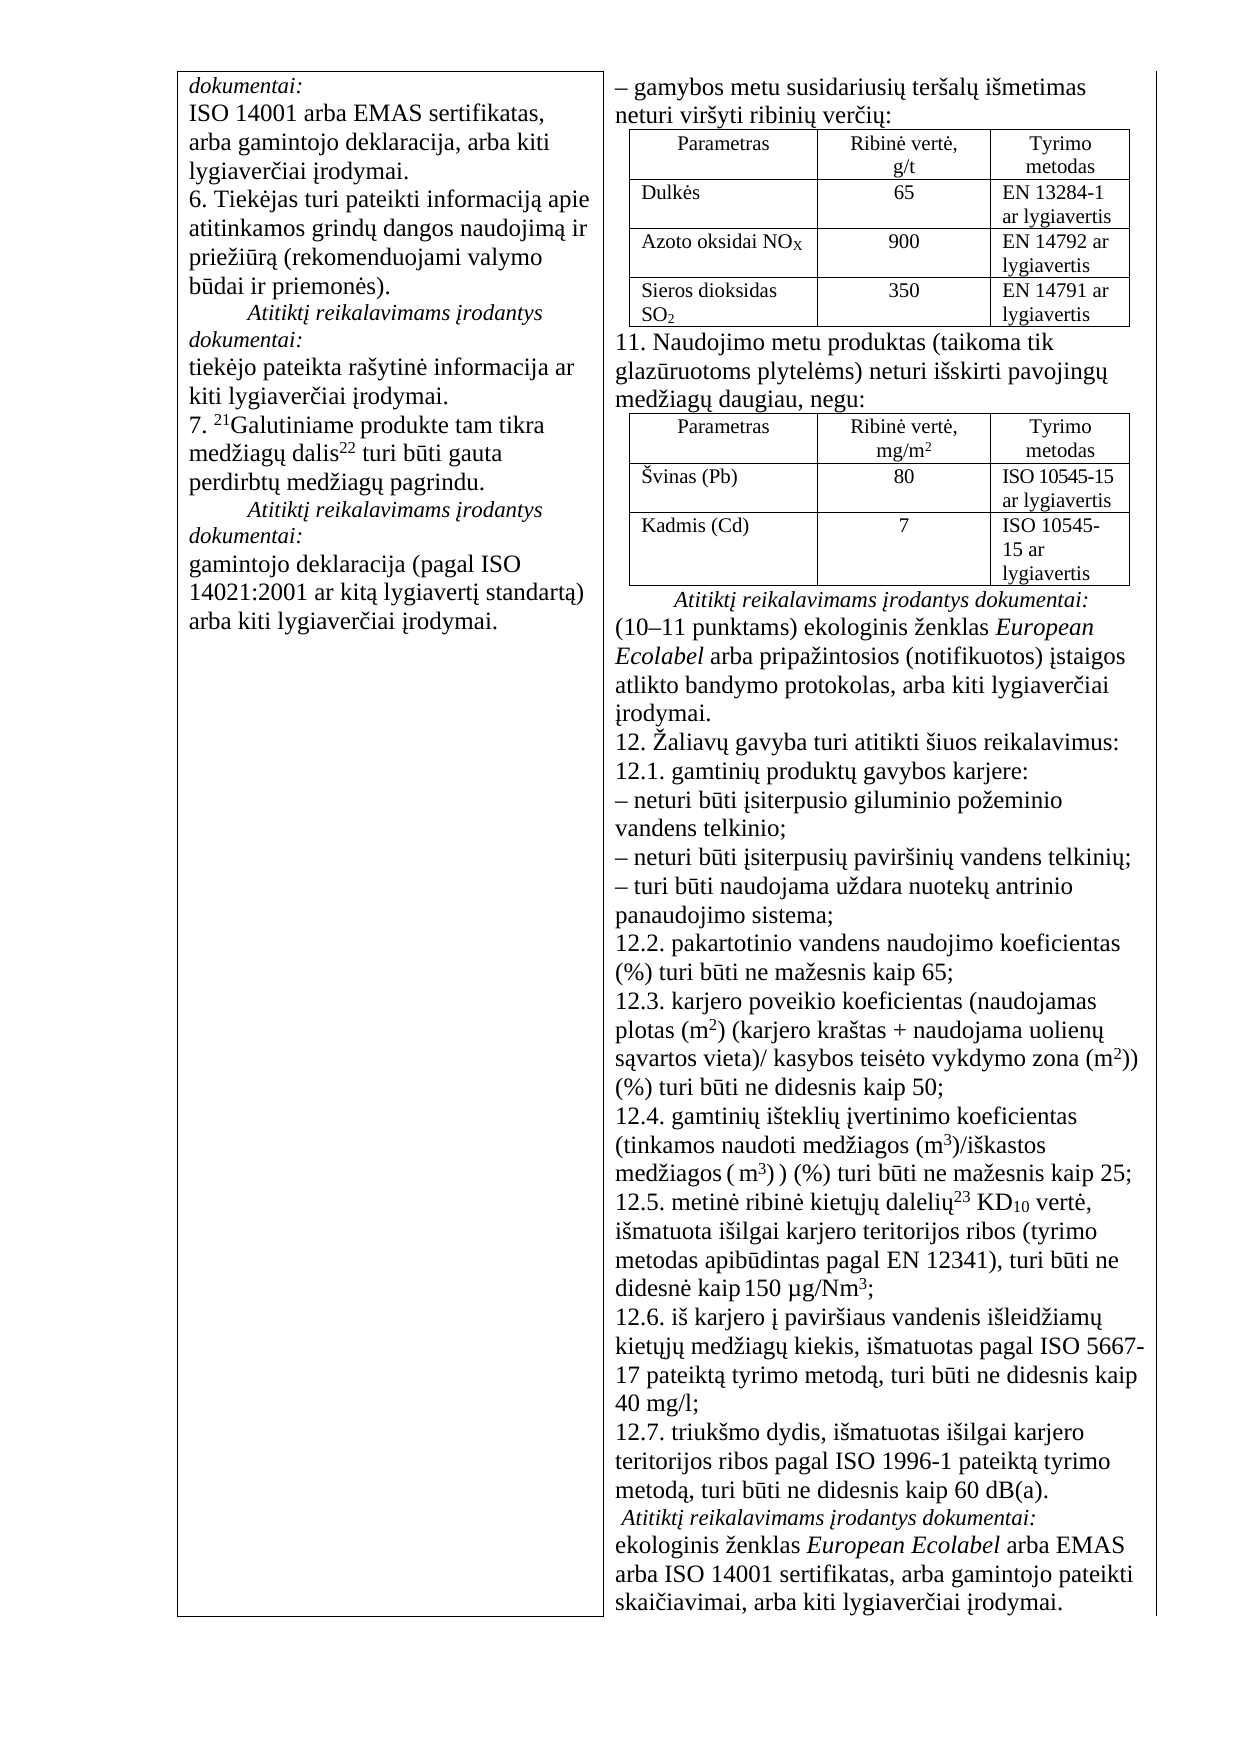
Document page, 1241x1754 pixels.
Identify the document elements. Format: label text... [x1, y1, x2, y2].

table_cell EN 14791 ar lygiavertis [991, 278, 1129, 326]
table_cell dokumentai: ISO 14001 arba EMAS sertifikatas, arba gamintojo deklaracija, arba kiti lygiaverčiai įrodymai. 6. Tiekėjas turi pateikti informaciją apie atitinkamos grindų dangos naudojimą ir priežiūrą (rekomenduojami valymo būdai ir priemonės). Atitiktį reikalavimams įrodantys dokumentai: tiekėjo pateikta rašytinė informacija ar kiti lygiaverčiai įrodymai. 7. 21Galutiniame produkte tam tikra medžiagų dalis22 turi būti gauta perdirbtų medžiagų pagrindu. Atitiktį reikalavimams įrodantys dokumentai: gamintojo deklaracija (pagal ISO 14021:2001 ar kitą lygiavertį standartą) arba kiti lygiaverčiai įrodymai. [178, 72, 603, 1616]
table_cell Švinas (Pb) [630, 464, 817, 512]
table_cell [604, 512, 629, 585]
table_cell [1130, 512, 1156, 585]
table_cell EN 13284-1 ar lygiavertis [991, 180, 1129, 228]
table_cell [604, 228, 629, 277]
table_cell Tyrimo metodas [991, 130, 1129, 178]
table_cell Ribinė vertė, mg/m2 [818, 414, 990, 462]
table_cell [1130, 277, 1156, 326]
table_cell EN 14792 ar lygiavertis [991, 229, 1129, 277]
table_cell 900 [818, 229, 990, 277]
table_cell 80 [818, 464, 990, 512]
table_cell Ribinė vertė, g/t [818, 130, 990, 178]
table_cell 350 [818, 278, 990, 326]
table_cell Parametras [630, 414, 817, 462]
table_cell Tyrimo metodas [991, 414, 1129, 462]
table_cell Atitiktį reikalavimams įrodantys dokumentai: (10–11 punktams) ekologinis ženklas European Ecolabel arba pripažintosios (notifikuotos) įstaigos atlikto bandymo protokolas, arba kiti lygiaverčiai įrodymai. 12. Žaliavų gavyba turi atitikti šiuos reikalavimus: 12.1. gamtinių produktų gavybos karjere: – neturi būti įsiterpusio giluminio požeminio vandens telkinio; – neturi būti įsiterpusių paviršinių vandens telkinių; – turi būti naudojama uždara nuotekų antrinio panaudojimo sistema; 12.2. pakartotinio vandens naudojimo koeficientas (%) turi būti ne mažesnis kaip 65; 12.3. karjero poveikio koeficientas (naudojamas plotas (m2) (karjero kraštas + naudojama uolienų sąvartos vieta)/ kasybos teisėto vykdymo zona (m2)) (%) turi būti ne didesnis kaip 50; 12.4. gamtinių išteklių įvertinimo koeficientas (tinkamos naudoti medžiagos (m3)/iškastos medžiagos ( m3) ) (%) turi būti ne mažesnis kaip 25; 12.5. metinė ribinė kietųjų dalelių23 KD10 vertė, išmatuota išilgai karjero teritorijos ribos (tyrimo metodas apibūdintas pagal EN 12341), turi būti ne didesnė kaip 150 µg/Nm3; 12.6. iš karjero į paviršiaus vandenis išleidžiamų kietųjų medžiagų kiekis, išmatuotas pagal ISO 5667-17 pateiktą tyrimo metodą, turi būti ne didesnis kaip 40 mg/l; 12.7. triukšmo dydis, išmatuotas išilgai karjero teritorijos ribos pagal ISO 1996-1 pateiktą tyrimo metodą, turi būti ne didesnis kaip 60 dB(a). Atitiktį reikalavimams įrodantys dokumentai: ekologinis ženklas European Ecolabel arba EMAS arba ISO 14001 sertifikatas, arba gamintojo pateikti skaičiavimai, arba kiti lygiaverčiai įrodymai. [604, 585, 1156, 1616]
table_cell 7 [818, 513, 990, 585]
table_cell [604, 463, 629, 512]
table_cell – gamybos metu susidariusių teršalų išmetimas neturi viršyti ribinių verčių: [604, 71, 1156, 129]
table_cell ISO 10545-15 ar lygiavertis [991, 513, 1129, 585]
table_cell [604, 413, 629, 462]
table_cell Parametras [630, 130, 817, 178]
table_cell Sieros dioksidas SO2 [630, 278, 817, 326]
table_cell 65 [818, 180, 990, 228]
table_cell ISO 10545-15 ar lygiavertis [991, 464, 1129, 512]
table_cell Azoto oksidai NOX [630, 229, 817, 277]
table_cell [1130, 413, 1156, 462]
table_cell [604, 129, 629, 178]
table_cell Dulkės [630, 180, 817, 228]
table_cell Kadmis (Cd) [630, 513, 817, 585]
table_cell [1130, 228, 1156, 277]
table_cell 11. Naudojimo metu produktas (taikoma tik glazūruotoms plytelėms) neturi išskirti pavojingų medžiagų daugiau, negu: [604, 326, 1156, 413]
table_cell [604, 179, 629, 228]
table_cell [1130, 179, 1156, 228]
table_cell [1130, 129, 1156, 178]
table_cell [1130, 463, 1156, 512]
table_cell [604, 277, 629, 326]
